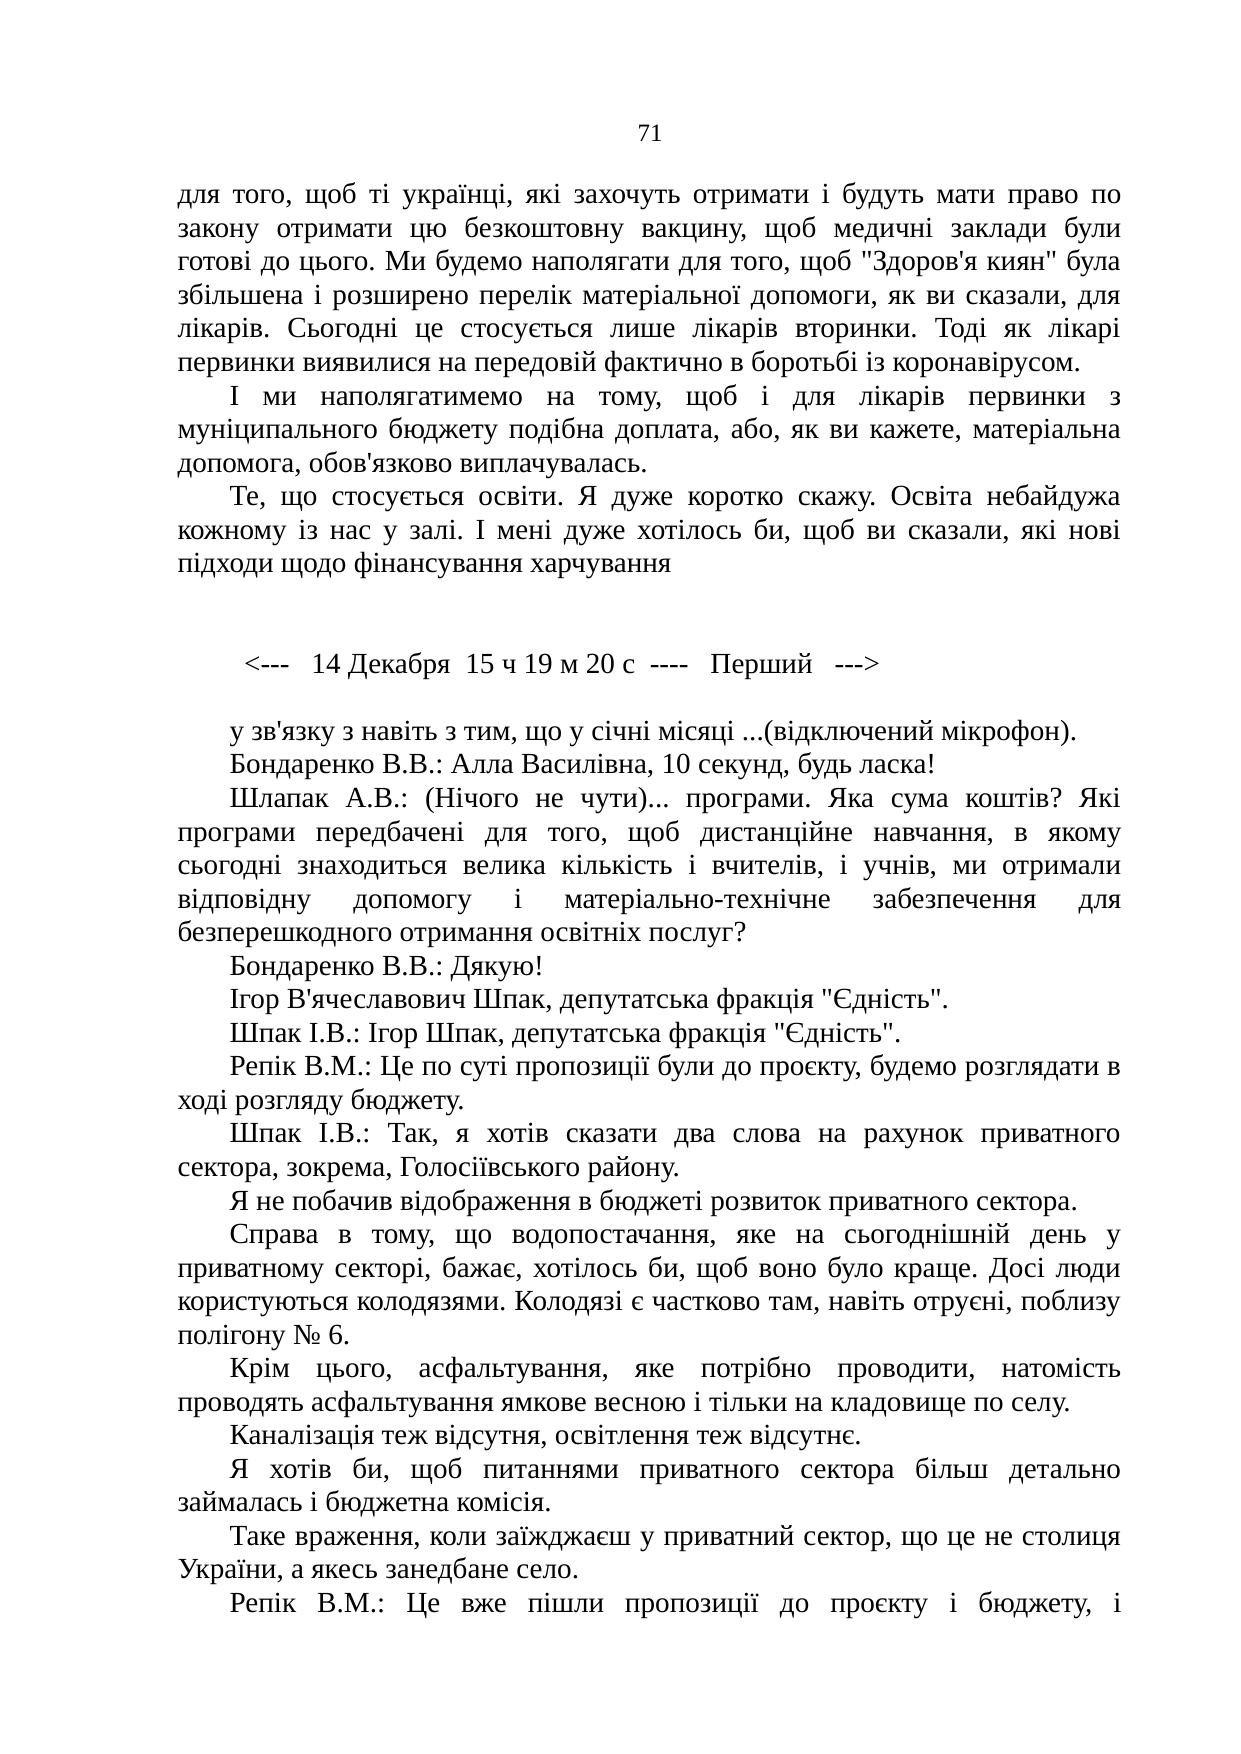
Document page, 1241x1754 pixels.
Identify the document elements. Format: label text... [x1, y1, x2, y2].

text Справа в тому, що водопостачання, яке на сьогоднішній день у приватному секторі, бажає, хотілось би, щоб воно було краще. Досі люди користуються колодязями. Колодязі є частково там, навіть отруєні, поблизу полігону № 6. [177, 1216, 1122, 1350]
text Шпак І.В.: Так, я хотів сказати два слова на рахунок приватного сектора, зокрема, Голосіївського району. [177, 1116, 1122, 1183]
text Бондаренко В.В.: Дякую! [177, 948, 1122, 981]
text Я не побачив відображення в бюджеті розвиток приватного сектора. [177, 1183, 1122, 1216]
text Шпак І.В.: Ігор Шпак, депутатська фракція "Єдність". [177, 1015, 1122, 1048]
text Репік В.М.: Це вже пішли пропозиції до проєкту і бюджету, і [177, 1585, 1122, 1619]
text у зв'язку з навіть з тим, що у січні місяці ...(відключений мікрофон). [177, 713, 1122, 747]
text І ми наполягатимемо на тому, щоб і для лікарів первинки з муніципального бюджету подібна доплата, або, як ви кажете, матеріальна допомога, обов'язково виплачувалась. [177, 378, 1122, 478]
text Репік В.М.: Це по суті пропозиції були до проєкту, будемо розглядати в ході розгляду бюджету. [177, 1048, 1122, 1116]
text Крім цього, асфальтування, яке потрібно проводити, натомість проводять асфальтування ямкове весною і тільки на кладовище по селу. [177, 1350, 1122, 1417]
text Те, що стосується освіти. Я дуже коротко скажу. Освіта небайдужа кожному із нас у залі. І мені дуже хотілось би, щоб ви сказали, які нові підходи щодо фінансування харчування [177, 478, 1122, 579]
text Ігор В'ячеславович Шпак, депутатська фракція "Єдність". [177, 981, 1122, 1015]
text Шлапак А.В.: (Нічого не чути)... програми. Яка сума коштів? Які програми передбачені для того, щоб дистанційне навчання, в якому сьогодні знаходиться велика кількість і вчителів, і учнів, ми отримали відповідну допомогу і матеріально-технічне забезпечення для безперешкодного отримання освітніх послуг? [177, 780, 1122, 948]
text Таке враження, коли заїжджаєш у приватний сектор, що це не столиця України, а якесь занедбане село. [177, 1518, 1122, 1585]
text для того, щоб ті українці, які захочуть отримати і будуть мати право по закону отримати цю безкоштовну вакцину, щоб медичні заклади були готові до цього. Ми будемо наполягати для того, щоб "Здоров'я киян" була збільшена і розширено перелік матеріальної допомоги, як ви сказали, для лікарів. Сьогодні це стосується лише лікарів вторинки. Тоді як лікарі первинки виявилися на передовій фактично в боротьбі із коронавірусом. [177, 176, 1122, 378]
text <--- 14 Декабря 15 ч 19 м 20 с ---- Перший ---> [177, 646, 1122, 679]
text Каналізація теж відсутня, освітлення теж відсутнє. [177, 1417, 1122, 1451]
text Бондаренко В.В.: Алла Василівна, 10 секунд, будь ласка! [177, 747, 1122, 780]
text Я хотів би, щоб питаннями приватного сектора більш детально займалась і бюджетна комісія. [177, 1451, 1122, 1518]
